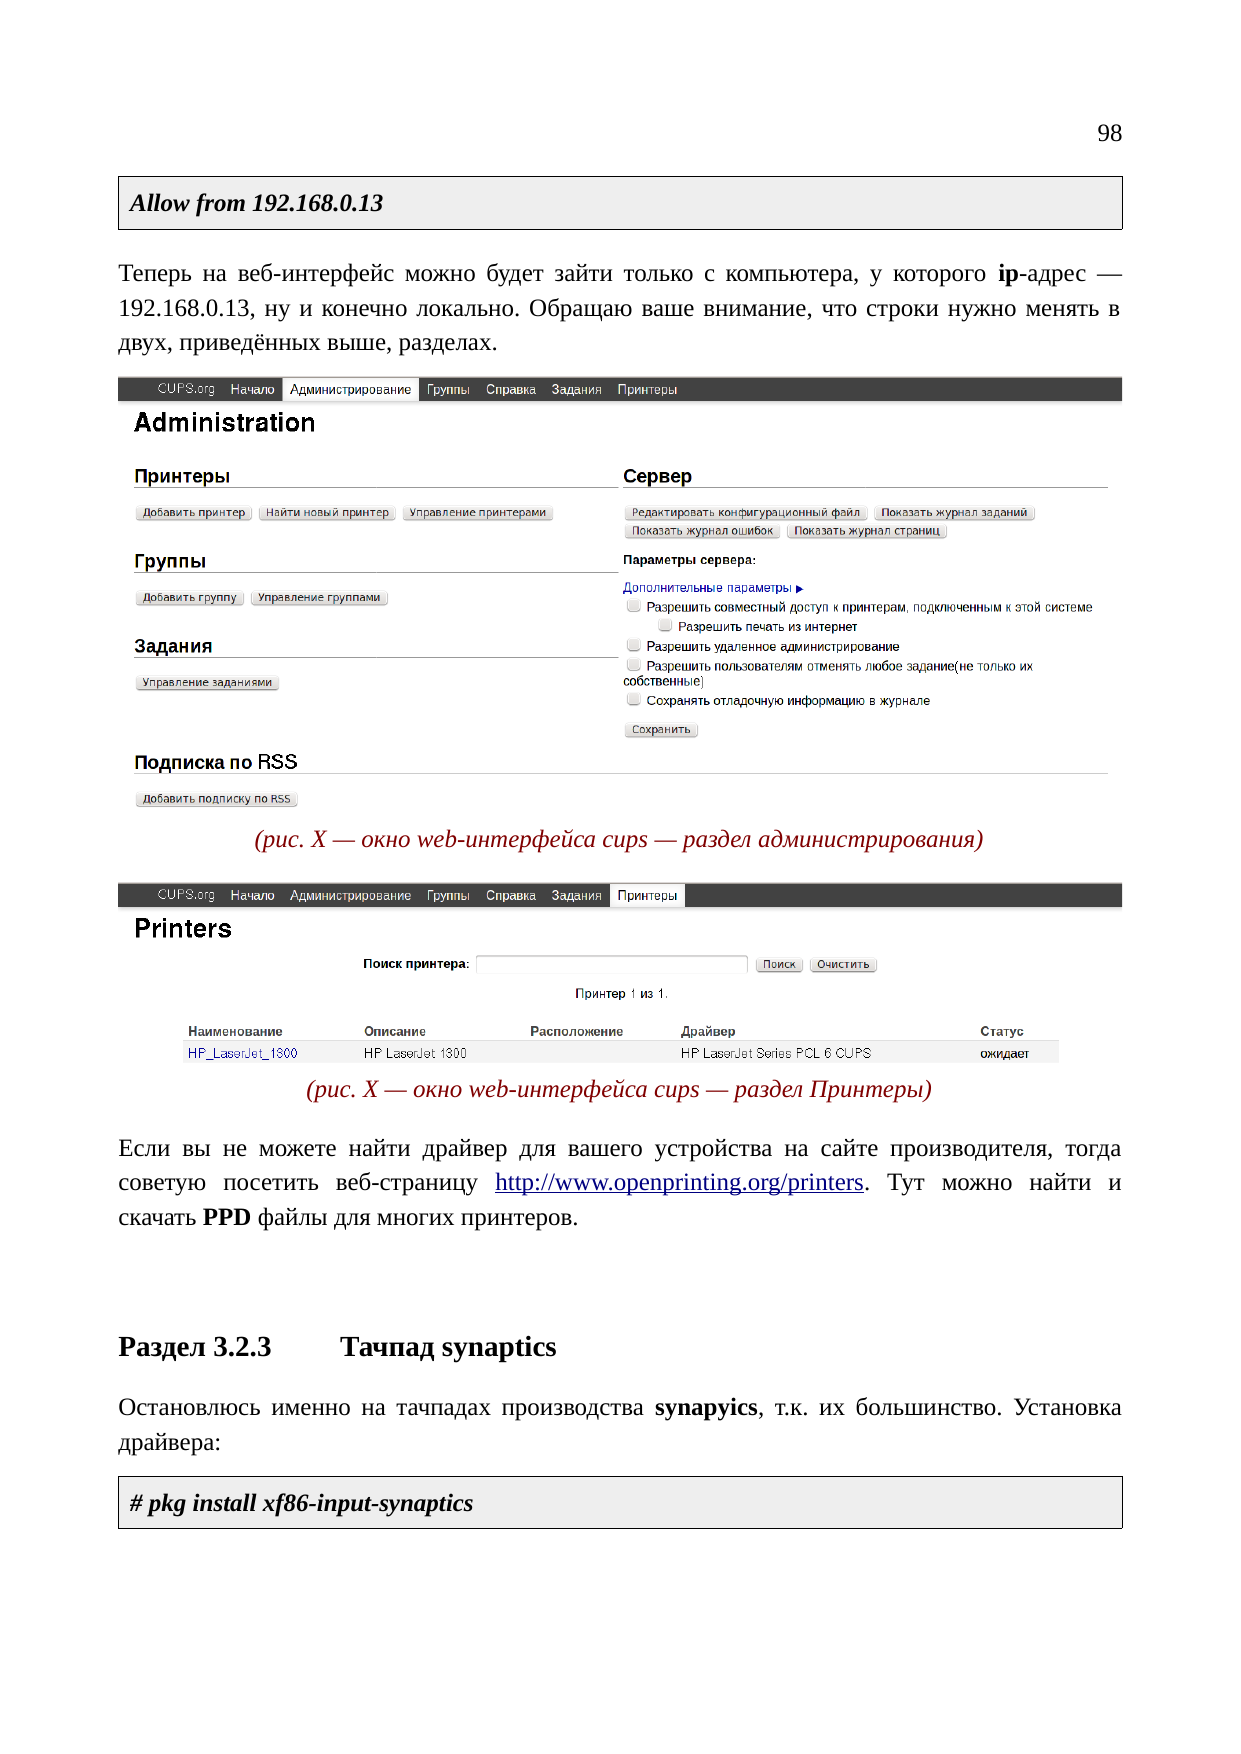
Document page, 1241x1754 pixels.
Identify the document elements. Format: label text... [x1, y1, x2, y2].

text (рис. Х — окно web-интерфейса cups — раздел Принтеры) [118, 1075, 1122, 1103]
text Остановлюсь именно на тачпадах производства synapyics, т.к. их большинство. Установка драйвера: [118, 1392, 1122, 1455]
text Теперь на веб-интерфейс можно будет зайти только с компьютера, у которого ip-адрес — 192.168.0.13, ну и конечно локально. Обращаю ваше внимание, что строки нужно менять в двух, приведённых выше, разделах. [118, 258, 1122, 356]
text (рис. Х — окно web-интерфейса cups — раздел администрирования) [118, 825, 1122, 853]
picture [118, 882, 1123, 1075]
text Allow from 192.168.0.13 [119, 177, 1122, 229]
text # pkg install xf86-input-synaptics [119, 1477, 1122, 1528]
text Если вы не можете найти драйвер для вашего устройства на сайте производителя, тогда советую посетить веб-страницу http://www.openprinting.org/printers. Тут можно найти и скачать PPD файлы для многих принтеров. [118, 1133, 1122, 1230]
picture [118, 376, 1123, 825]
subtitle Тачпад synaptics [118, 1329, 1122, 1363]
